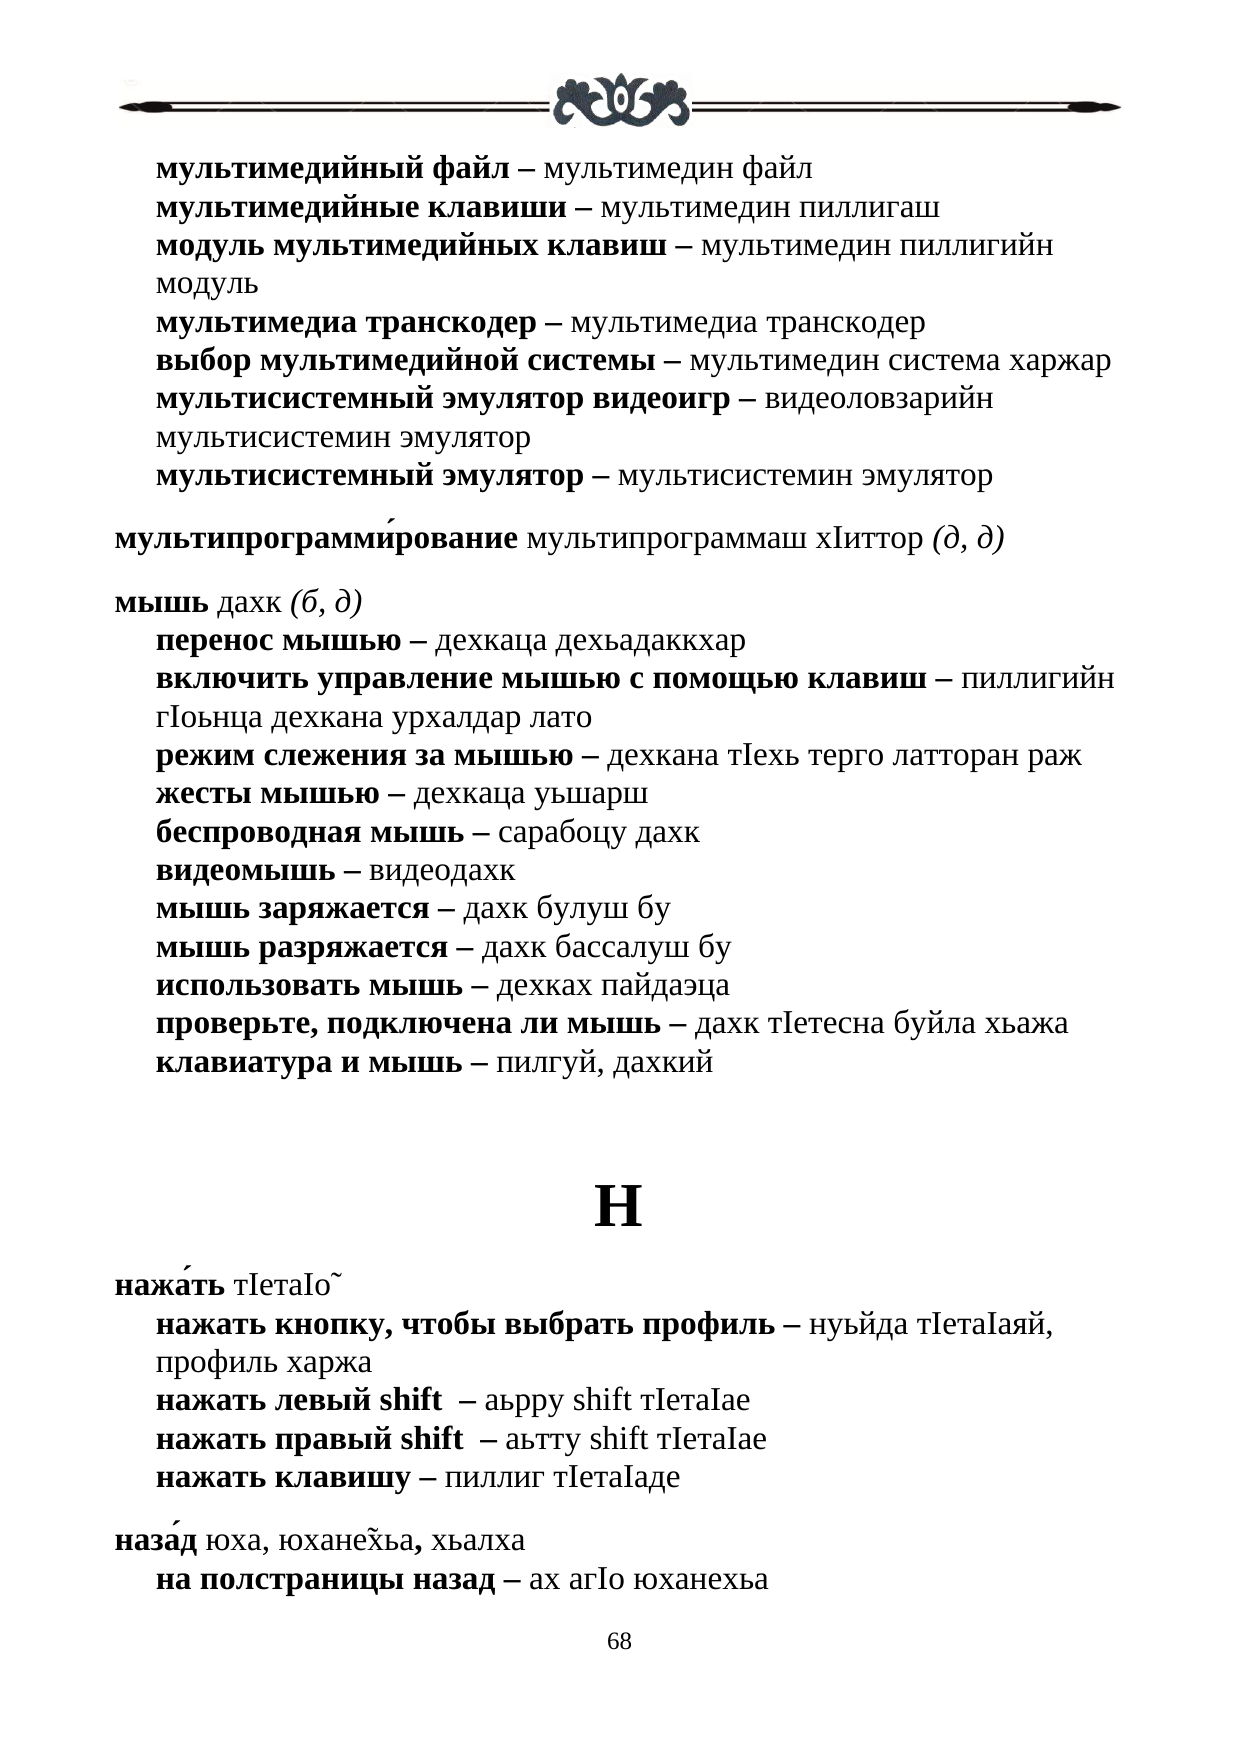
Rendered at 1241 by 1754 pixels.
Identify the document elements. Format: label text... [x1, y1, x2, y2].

text мультипрограмми́рование мультипрограммаш хIиттор (д, д) [114, 518, 1122, 556]
text мультимедийный файл – мультимедин файл мультимедийные клавиши – мультимедин пиллигаш модуль мультимедийных клавиш – мультимедин пиллигийн модуль мультимедиа транскодер – мультимедиа транскодер выбор мультимедийной системы – мультимедин система харжар мультисистемный эмулятор видеоигр – видеоловзарийн мультисистемин эмулятор мультисистемный эмулятор – мультисистемин эмулятор [114, 148, 1122, 493]
text мышь дахк (б, д) перенос мышью – дехкаца дехьадаккхар включить управление мышью с помощью клавиш – пиллигийн гIоьнца дехкана урхалдар лато режим слежения за мышью – дехкана тIехь терго латторан раж жесты мышью – дехкаца уьшарш беспроводная мышь – сарабоцу дахк видеомышь – видеодахк мышь заряжается – дахк булуш бу мышь разряжается – дахк бассалуш бу использовать мышь – дехках пайдаэца проверьте, подключена ли мышь – дахк тIетесна буйла хьажа клавиатура и мышь – пилгуй, дахкий [114, 581, 1122, 1079]
text Н [114, 1168, 1122, 1240]
text нажа́ть тIетаIо̃ нажать кнопку, чтобы выбрать профиль – нуьйда тIетаIаяй, профиль харжа нажать левый shift – аьрру shift тIетаIае нажать правый shift – аьтту shift тIетаIае нажать клавишу – пиллиг тIетаIаде [114, 1265, 1122, 1495]
text наза́д юха, юхане̃хьа, хьалха на полстраницы назад – ах агIо юханехьа [114, 1520, 1122, 1596]
